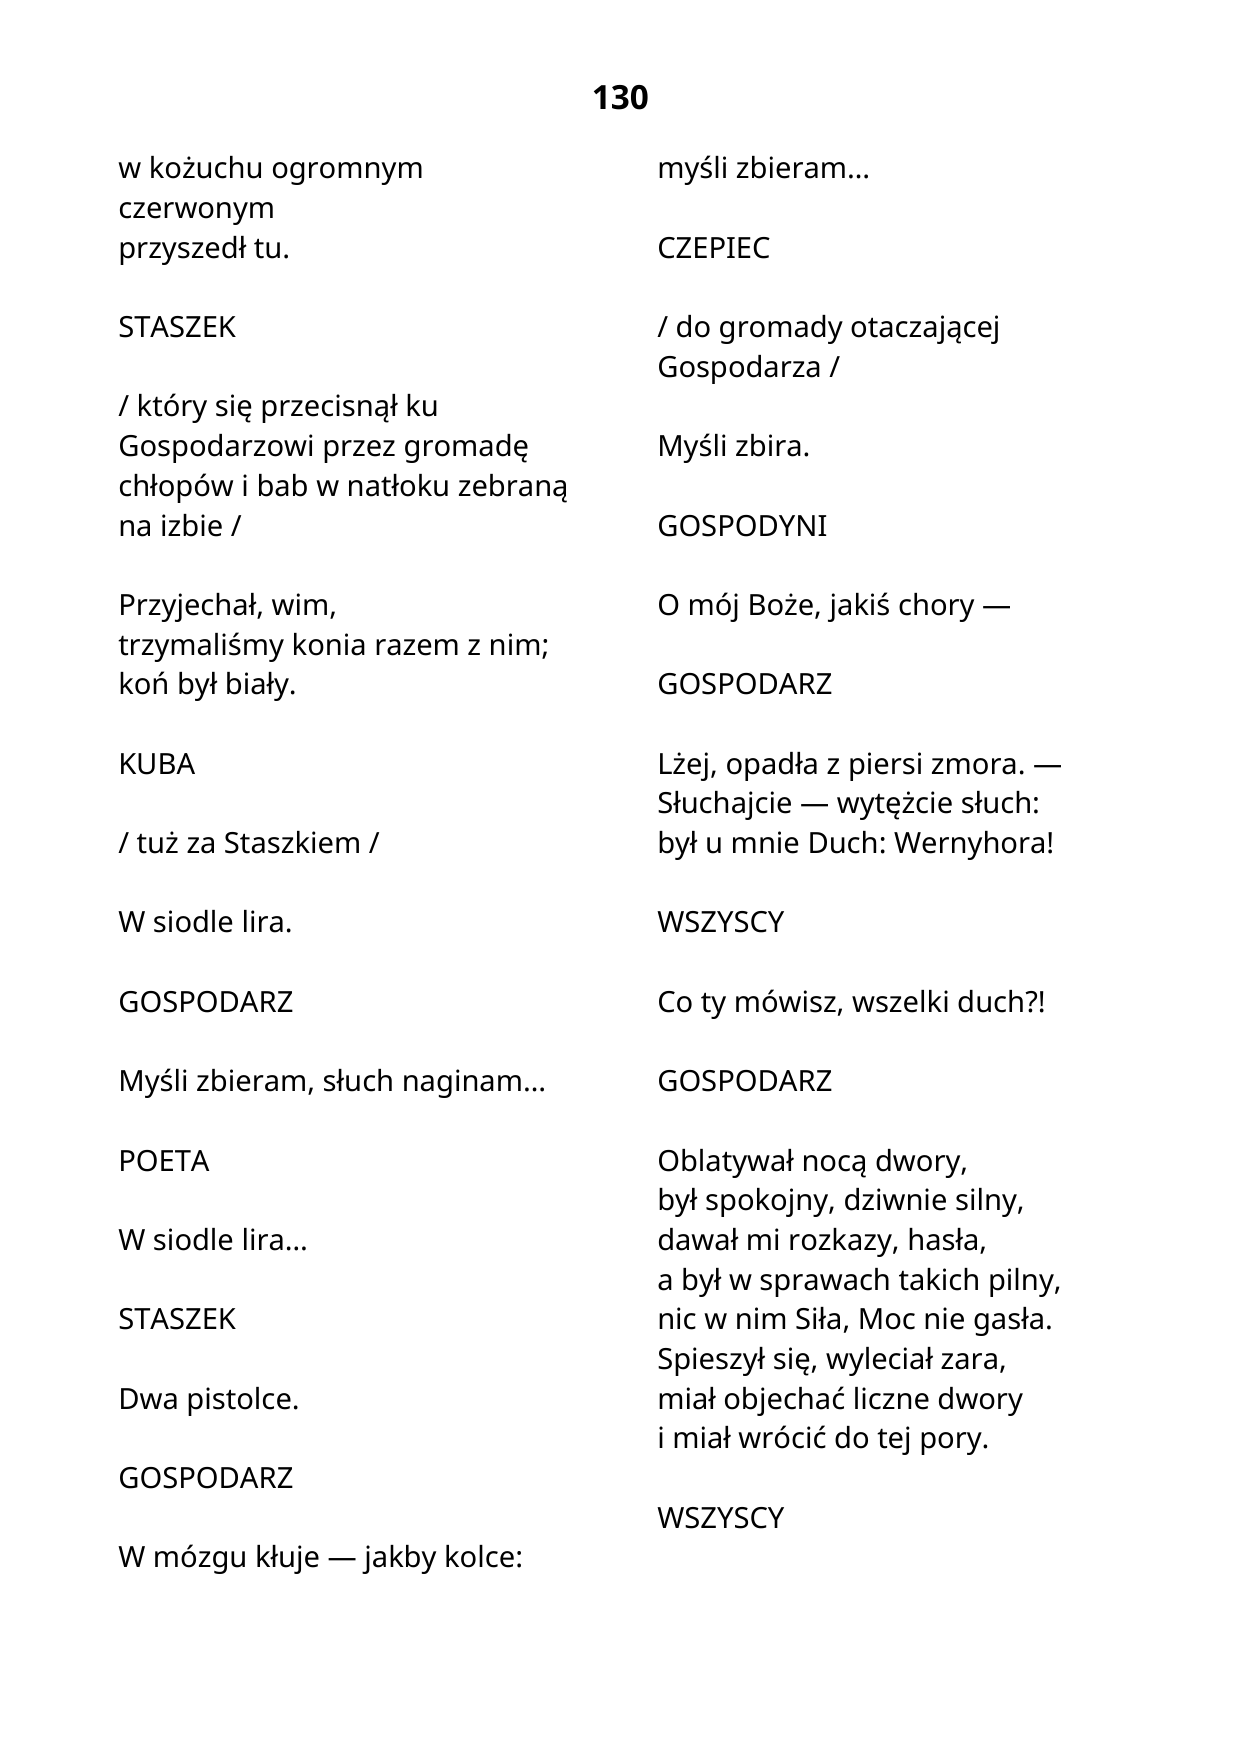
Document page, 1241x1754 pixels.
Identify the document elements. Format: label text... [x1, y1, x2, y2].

text miał objechać liczne dwory [657, 1378, 1122, 1418]
text GOSPODARZ [657, 1060, 1122, 1100]
text STASZEK [118, 306, 583, 346]
text / tuż za Staszkiem / [118, 822, 583, 862]
text WSZYSCY [657, 902, 1122, 941]
text Myśli zbira. [657, 425, 1122, 465]
text GOSPODARZ [657, 663, 1122, 703]
text / do gromady otaczającej Gospodarza / [657, 306, 1122, 386]
text / który się przecisnął ku Gospodarzowi przez gromadę chłopów i bab w natłoku zebraną na izbie / [118, 386, 583, 544]
text Spieszył się, wyleciał zara, [657, 1338, 1122, 1378]
text GOSPODYNI [657, 505, 1122, 544]
text Przyjechał, wim, [118, 584, 583, 624]
text przyszedł tu. [118, 227, 583, 267]
text i miał wrócić do tej pory. [657, 1418, 1122, 1457]
text STASZEK [118, 1298, 583, 1338]
text WSZYSCY [657, 1497, 1122, 1537]
text KUBA [118, 743, 583, 783]
text CZEPIEC [657, 227, 1122, 267]
text GOSPODARZ [118, 1457, 583, 1497]
text W siodle lira. [118, 902, 583, 941]
text Myśli zbieram, słuch naginam… [118, 1060, 583, 1100]
text w kożuchu ogromnym czerwonym [118, 148, 583, 227]
text W siodle lira… [118, 1219, 583, 1259]
text O mój Boże, jakiś chory — [657, 584, 1122, 624]
text koń był biały. [118, 663, 583, 703]
text Lżej, opadła z piersi zmora. — [657, 743, 1122, 783]
text myśli zbieram… [657, 148, 1122, 187]
text był spokojny, dziwnie silny, [657, 1179, 1122, 1219]
text a był w sprawach takich pilny, [657, 1259, 1122, 1298]
text był u mnie Duch: Wernyhora! [657, 822, 1122, 862]
text GOSPODARZ [118, 981, 583, 1021]
text dawał mi rozkazy, hasła, [657, 1219, 1122, 1259]
text Oblatywał nocą dwory, [657, 1140, 1122, 1179]
text trzymaliśmy konia razem z nim; [118, 624, 583, 663]
text W mózgu kłuje — jakby kolce: [118, 1537, 583, 1576]
text Dwa pistolce. [118, 1378, 583, 1418]
text POETA [118, 1140, 583, 1179]
text nic w nim Siła, Moc nie gasła. [657, 1298, 1122, 1338]
text Słuchajcie — wytężcie słuch: [657, 783, 1122, 822]
text Co ty mówisz, wszelki duch?! [657, 981, 1122, 1021]
